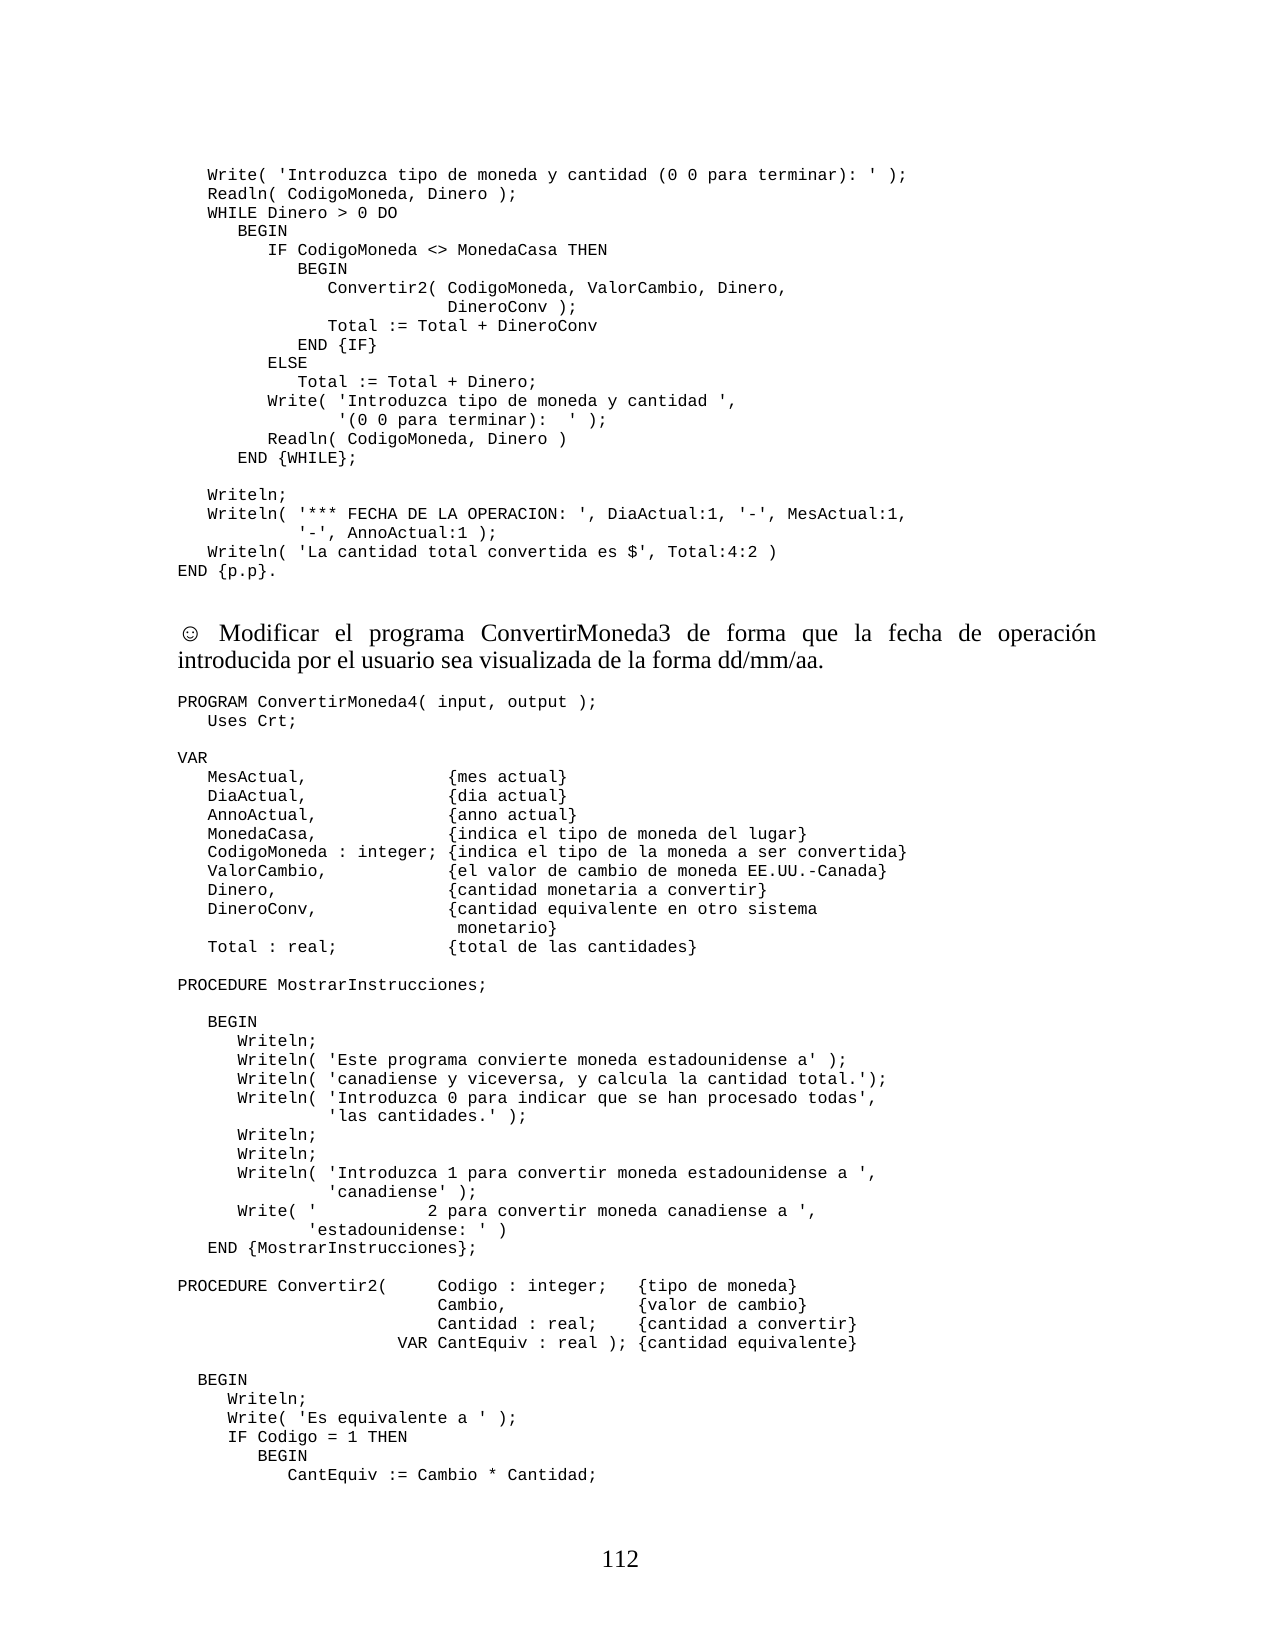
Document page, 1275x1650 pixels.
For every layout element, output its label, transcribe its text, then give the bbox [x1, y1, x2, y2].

text BEGIN [177, 261, 1098, 279]
text 'canadiense' ); [177, 1183, 1098, 1202]
text Cantidad : real; {cantidad a convertir} [177, 1315, 1098, 1334]
text 'las cantidades.' ); [177, 1108, 1098, 1127]
text Readln( CodigoMoneda, Dinero ) [177, 430, 1098, 449]
text PROCEDURE MostrarInstrucciones; [177, 976, 1098, 995]
text Writeln; [177, 1391, 1098, 1410]
text 'estadounidense: ' ) [177, 1221, 1098, 1240]
text PROCEDURE Convertir2( Codigo : integer; {tipo de moneda} [177, 1278, 1098, 1297]
text Write( 'Introduzca tipo de moneda y cantidad (0 0 para terminar): ' ); [177, 166, 1098, 185]
text CodigoMoneda : integer; {indica el tipo de la moneda a ser convertida} [177, 844, 1098, 863]
text VAR [177, 750, 1098, 769]
text Dinero, {cantidad monetaria a convertir} [177, 882, 1098, 901]
text DiaActual, {dia actual} [177, 787, 1098, 806]
text END {p.p}. [177, 562, 1098, 581]
text Readln( CodigoMoneda, Dinero ); [177, 185, 1098, 204]
text Write( ' 2 para convertir moneda canadiense a ', [177, 1202, 1098, 1221]
text Writeln; [177, 1127, 1098, 1146]
text Writeln; [177, 1033, 1098, 1051]
text Total : real; {total de las cantidades} [177, 938, 1098, 957]
text Cambio, {valor de cambio} [177, 1297, 1098, 1315]
text Writeln( 'Este programa convierte moneda estadounidense a' ); [177, 1051, 1098, 1070]
text Writeln( 'Introduzca 1 para convertir moneda estadounidense a ', [177, 1164, 1098, 1183]
text '(0 0 para terminar): ' ); [177, 412, 1098, 430]
text Total := Total + Dinero; [177, 374, 1098, 393]
text Convertir2( CodigoMoneda, ValorCambio, Dinero, [177, 279, 1098, 298]
text MonedaCasa, {indica el tipo de moneda del lugar} [177, 825, 1098, 844]
text BEGIN [177, 1447, 1098, 1466]
text BEGIN [177, 1372, 1098, 1391]
text VAR CantEquiv : real ); {cantidad equivalente} [177, 1334, 1098, 1353]
text Writeln; [177, 1146, 1098, 1164]
text Write( 'Introduzca tipo de moneda y cantidad ', [177, 393, 1098, 412]
text CantEquiv := Cambio * Cantidad; [177, 1466, 1098, 1485]
text END {MostrarInstrucciones}; [177, 1240, 1098, 1259]
text '-', AnnoActual:1 ); [177, 525, 1098, 543]
text END {IF} [177, 336, 1098, 355]
text BEGIN [177, 1014, 1098, 1033]
text PROGRAM ConvertirMoneda4( input, output ); [177, 693, 1098, 712]
text DineroConv ); [177, 298, 1098, 317]
text Writeln( 'Introduzca 0 para indicar que se han procesado todas', [177, 1089, 1098, 1108]
text Total := Total + DineroConv [177, 317, 1098, 336]
text Writeln( 'canadiense y viceversa, y calcula la cantidad total.'); [177, 1070, 1098, 1089]
text WHILE Dinero > 0 DO [177, 204, 1098, 223]
text IF CodigoMoneda <> MonedaCasa THEN [177, 242, 1098, 261]
text END {WHILE}; [177, 449, 1098, 468]
text AnnoActual, {anno actual} [177, 806, 1098, 825]
text BEGIN [177, 223, 1098, 242]
text ValorCambio, {el valor de cambio de moneda EE.UU.-Canada} [177, 863, 1098, 882]
text DineroConv, {cantidad equivalente en otro sistema [177, 901, 1098, 919]
text Write( 'Es equivalente a ' ); [177, 1410, 1098, 1428]
text Uses Crt; [177, 712, 1098, 731]
text monetario} [177, 919, 1098, 938]
text ☺ Modificar el programa ConvertirMoneda3 de forma que la fecha de operación introducida por el usuario sea visualizada de la forma dd/mm/aa. [177, 619, 1098, 674]
text Writeln; [177, 487, 1098, 506]
text ELSE [177, 355, 1098, 374]
text IF Codigo = 1 THEN [177, 1428, 1098, 1447]
text MesActual, {mes actual} [177, 769, 1098, 787]
text Writeln( 'La cantidad total convertida es $', Total:4:2 ) [177, 543, 1098, 562]
text Writeln( '*** FECHA DE LA OPERACION: ', DiaActual:1, '-', MesActual:1, [177, 506, 1098, 525]
